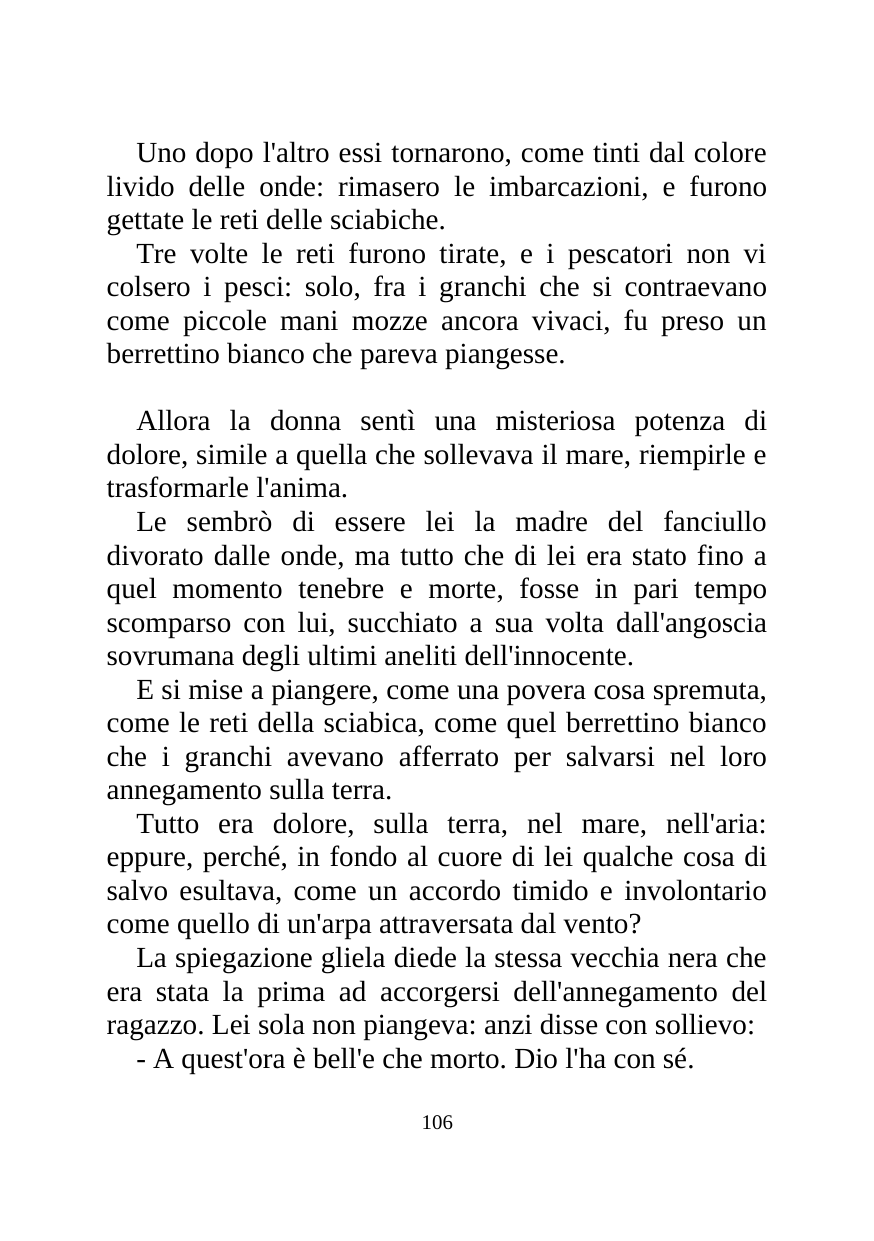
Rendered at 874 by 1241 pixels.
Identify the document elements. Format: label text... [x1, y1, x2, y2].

text Tutto era dolore, sulla terra, nel mare, nell'aria: eppure, perché, in fondo al cuore di lei qualche cosa di salvo esultava, come un accordo timido e involontario come quello di un'arpa attraversata dal vento? [106, 806, 768, 940]
text Le sembrò di essere lei la madre del fanciullo divorato dalle onde, ma tutto che di lei era stato fino a quel momento tenebre e morte, fosse in pari tempo scomparso con lui, succhiato a sua volta dall'angoscia sovrumana degli ultimi aneliti dell'innocente. [106, 504, 768, 672]
text - A quest'ora è bell'e che morto. Dio l'ha con sé. [106, 1041, 768, 1074]
text La spiegazione gliela diede la stessa vecchia nera che era stata la prima ad accorgersi dell'annegamento del ragazzo. Lei sola non piangeva: anzi disse con sollievo: [106, 940, 768, 1041]
text Uno dopo l'altro essi tornarono, come tinti dal colore livido delle onde: rimasero le imbarcazioni, e furono gettate le reti delle sciabiche. [106, 135, 768, 236]
text Tre volte le reti furono tirate, e i pescatori non vi colsero i pesci: solo, fra i granchi che si contraevano come piccole mani mozze ancora vivaci, fu preso un berrettino bianco che pareva piangesse. [106, 236, 768, 370]
text E si mise a piangere, come una povera cosa spremuta, come le reti della sciabica, come quel berrettino bianco che i granchi avevano afferrato per salvarsi nel loro annegamento sulla terra. [106, 672, 768, 806]
text Allora la donna sentì una misteriosa potenza di dolore, simile a quella che sollevava il mare, riempirle e trasformarle l'anima. [106, 403, 768, 504]
